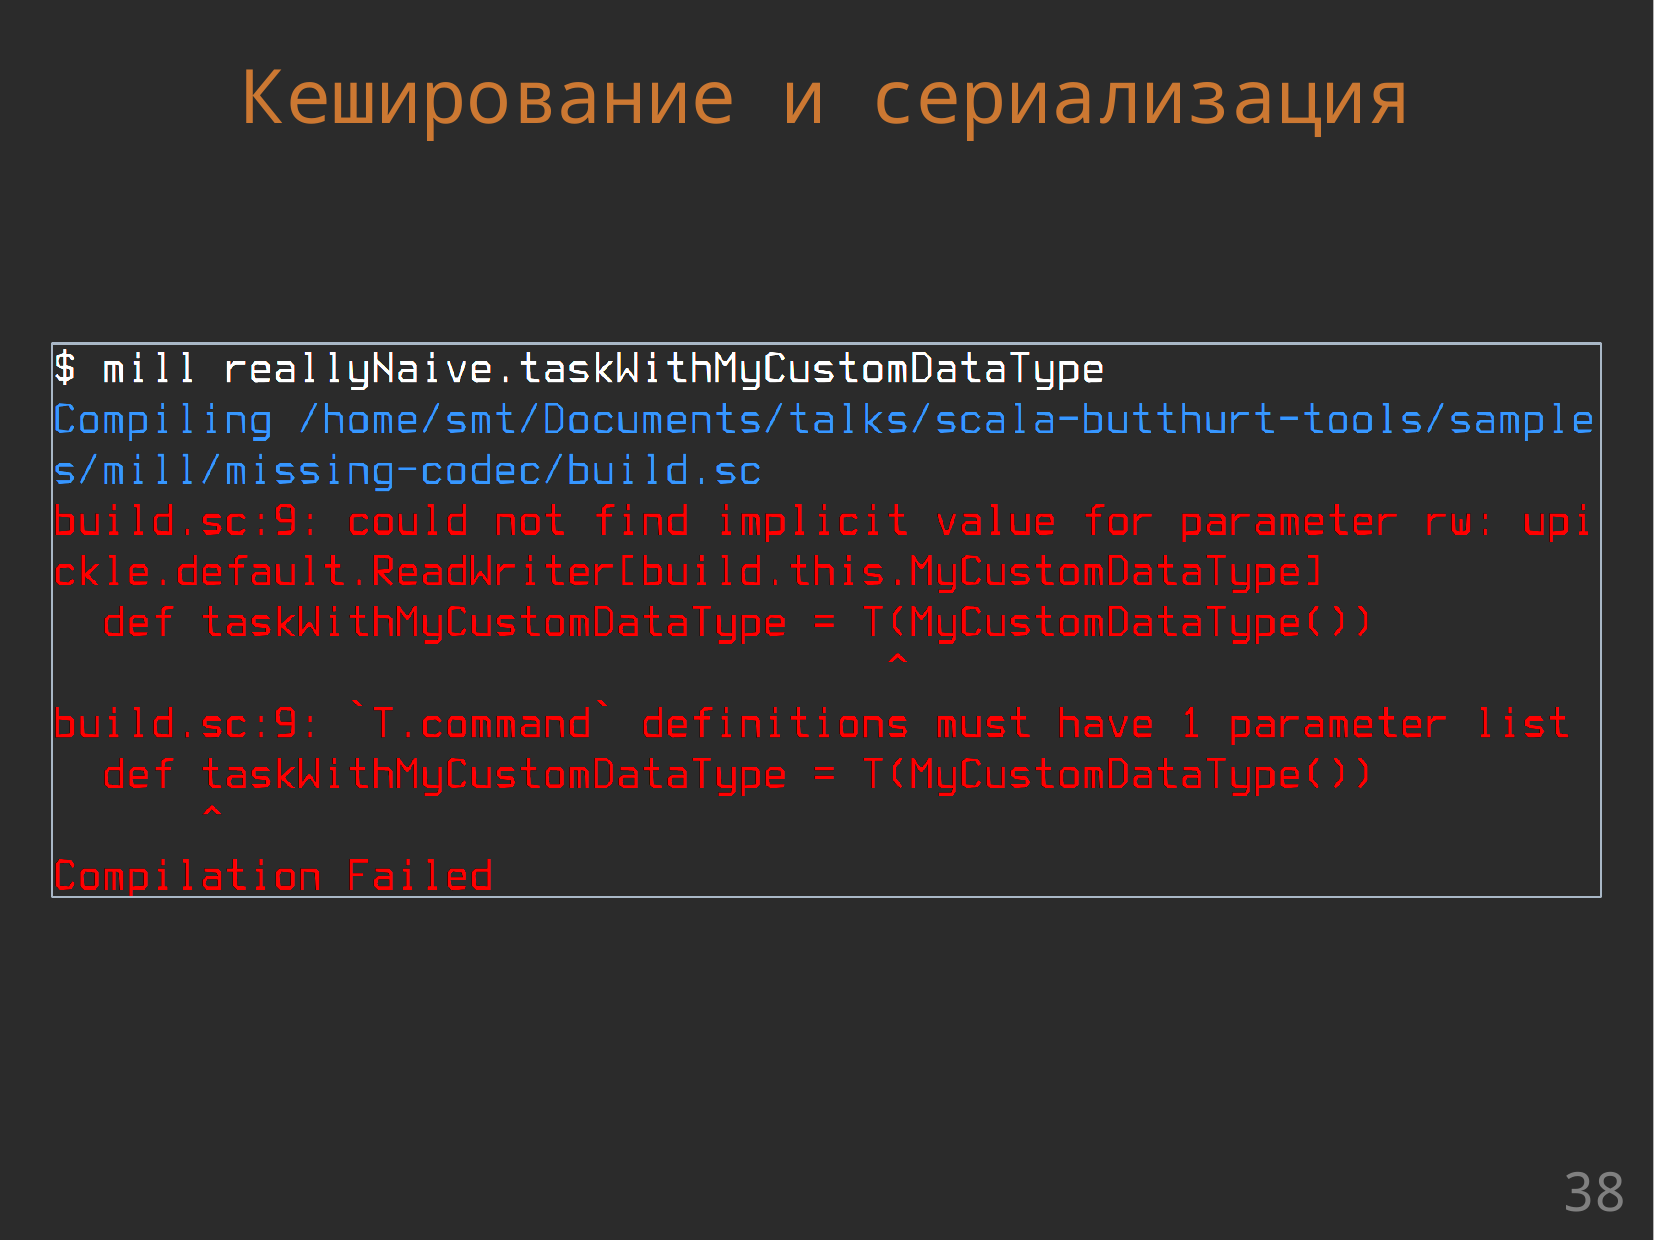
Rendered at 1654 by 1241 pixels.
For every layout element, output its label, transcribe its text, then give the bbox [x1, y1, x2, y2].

text_box 38 [1287, 1145, 1642, 1229]
picture [53, 344, 1601, 896]
text_box Кеширование и сериализация [23, 35, 1630, 145]
